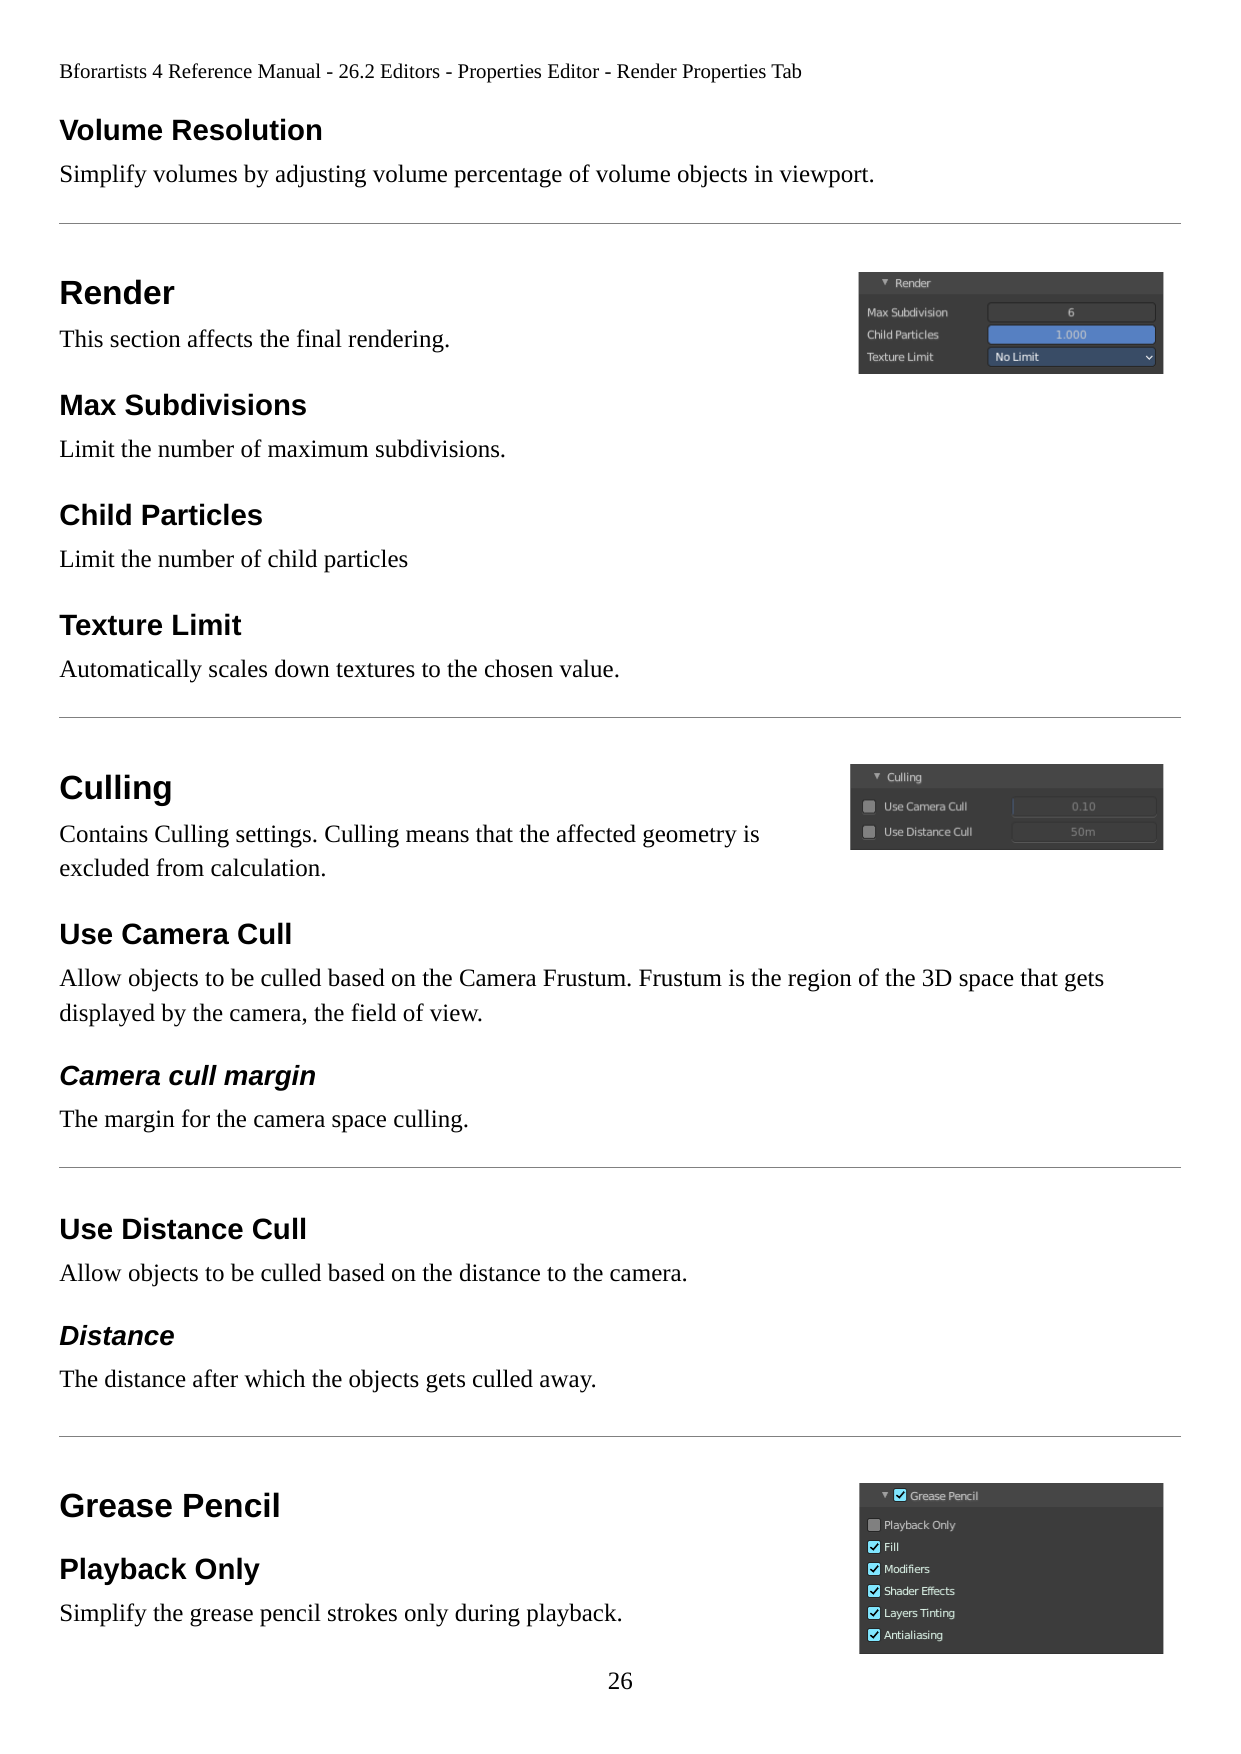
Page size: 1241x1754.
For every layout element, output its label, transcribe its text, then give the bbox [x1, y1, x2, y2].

subtitle Camera cull margin [59, 1059, 1181, 1091]
subtitle [1164, 1486, 1181, 1525]
subtitle [1164, 768, 1181, 806]
subtitle Grease Pencil [59, 1486, 859, 1525]
text The distance after which the objects gets culled away. [59, 1364, 1181, 1392]
subtitle Use Distance Cull [59, 1212, 1181, 1245]
text Limit the number of child particles [59, 544, 1181, 573]
text Allow objects to be culled based on the Camera Frustum. Frustum is the region of the 3D space that gets displayed by the camera, the field of view. [59, 963, 1181, 1027]
subtitle Distance [59, 1319, 1181, 1351]
picture [858, 272, 1164, 374]
subtitle Culling [59, 768, 850, 806]
subtitle Use Camera Cull [59, 917, 1181, 951]
subtitle Volume Resolution [59, 113, 1181, 146]
text Limit the number of maximum subdivisions. [59, 434, 1181, 463]
subtitle Max Subdivisions [59, 388, 1181, 421]
subtitle [1164, 1552, 1181, 1586]
text The margin for the camera space culling. [59, 1104, 1181, 1132]
text Allow objects to be culled based on the distance to the camera. [59, 1258, 1181, 1287]
text Automatically scales down textures to the chosen value. [59, 654, 1181, 682]
subtitle Texture Limit [59, 607, 1181, 641]
picture [850, 764, 1164, 850]
text Contains Culling settings. Culling means that the affected geometry is excluded from calculation. [59, 819, 1181, 882]
text Simplify volumes by adjusting volume percentage of volume objects in viewport. [59, 159, 1181, 188]
text Simplify the grease pencil strokes only during playback. [59, 1598, 859, 1627]
subtitle Playback Only [59, 1552, 859, 1586]
picture [859, 1483, 1164, 1654]
subtitle Render [59, 273, 858, 312]
subtitle Child Particles [59, 498, 1181, 531]
text This section affects the final rendering. [59, 324, 858, 353]
subtitle [1164, 273, 1181, 312]
